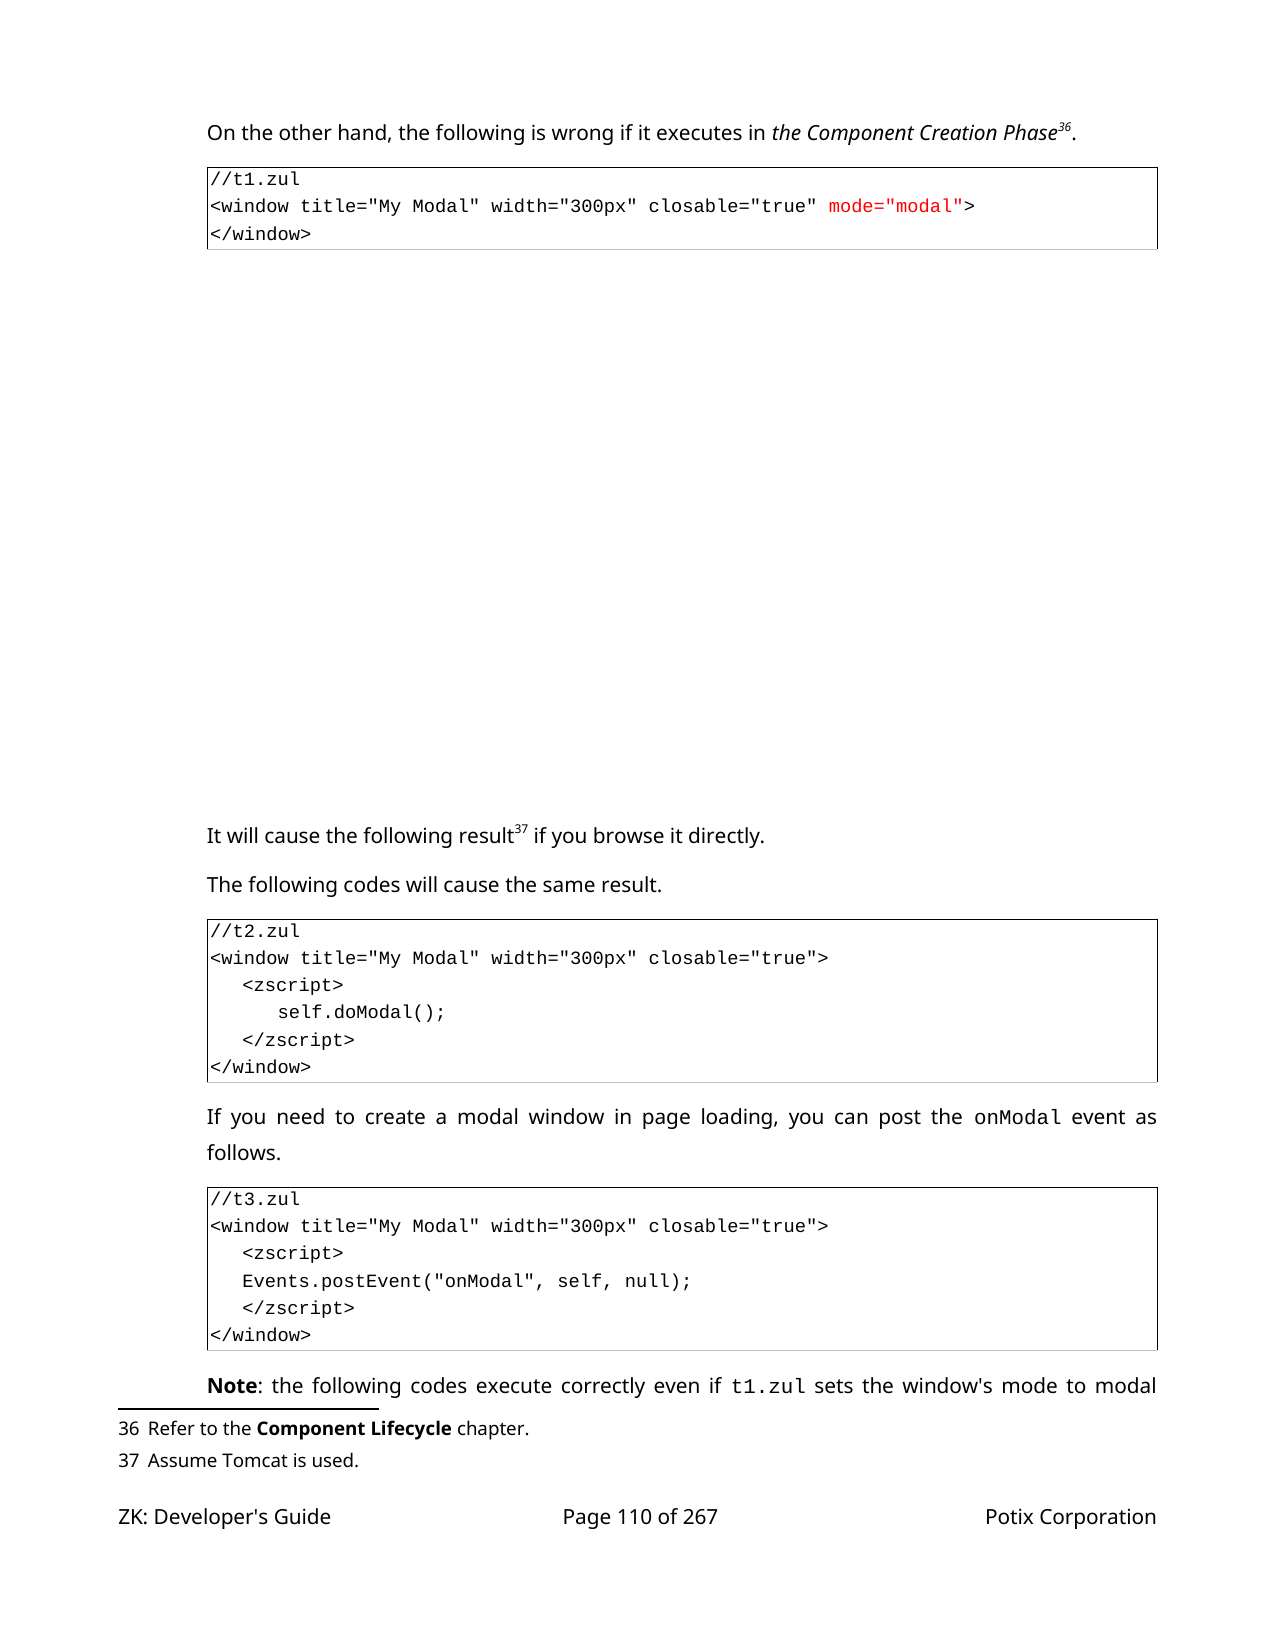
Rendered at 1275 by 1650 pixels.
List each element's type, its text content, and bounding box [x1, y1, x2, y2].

text //t3.zul [208, 1188, 1157, 1211]
text It will cause the following result if you browse it directly. [207, 269, 1157, 849]
text </window> [208, 1054, 1157, 1082]
text <window title="My Modal" width="300px" closable="true"> [208, 1214, 1157, 1238]
text Events.postEvent("onModal", self, null); [208, 1268, 1157, 1293]
text </zscript> [208, 1296, 1157, 1320]
text The following codes will cause the same result. [207, 870, 1157, 898]
text <zscript> [208, 1241, 1157, 1266]
text If you need to create a modal window in page loading, you can post the onModal event as follows. [207, 1102, 1157, 1166]
text <window title="My Modal" width="300px" closable="true" mode="modal"> [208, 194, 1157, 218]
text </zscript> [208, 1027, 1157, 1052]
text //t2.zul [208, 920, 1157, 943]
text Assume Tomcat is used. [118, 1447, 1157, 1473]
text </window> [208, 221, 1157, 249]
text self.doModal(); [208, 1000, 1157, 1024]
text Note: the following codes execute correctly even if t1.zul sets the window's mode to modal [207, 1371, 1157, 1399]
text <window title="My Modal" width="300px" closable="true"> [208, 946, 1157, 970]
text </window> [208, 1323, 1157, 1350]
text On the other hand, the following is wrong if it executes in the Component Creation Phase. [207, 118, 1157, 146]
text <zscript> [208, 973, 1157, 997]
text //t1.zul [208, 168, 1157, 191]
text Refer to the Component Lifecycle chapter. [118, 1416, 1157, 1441]
